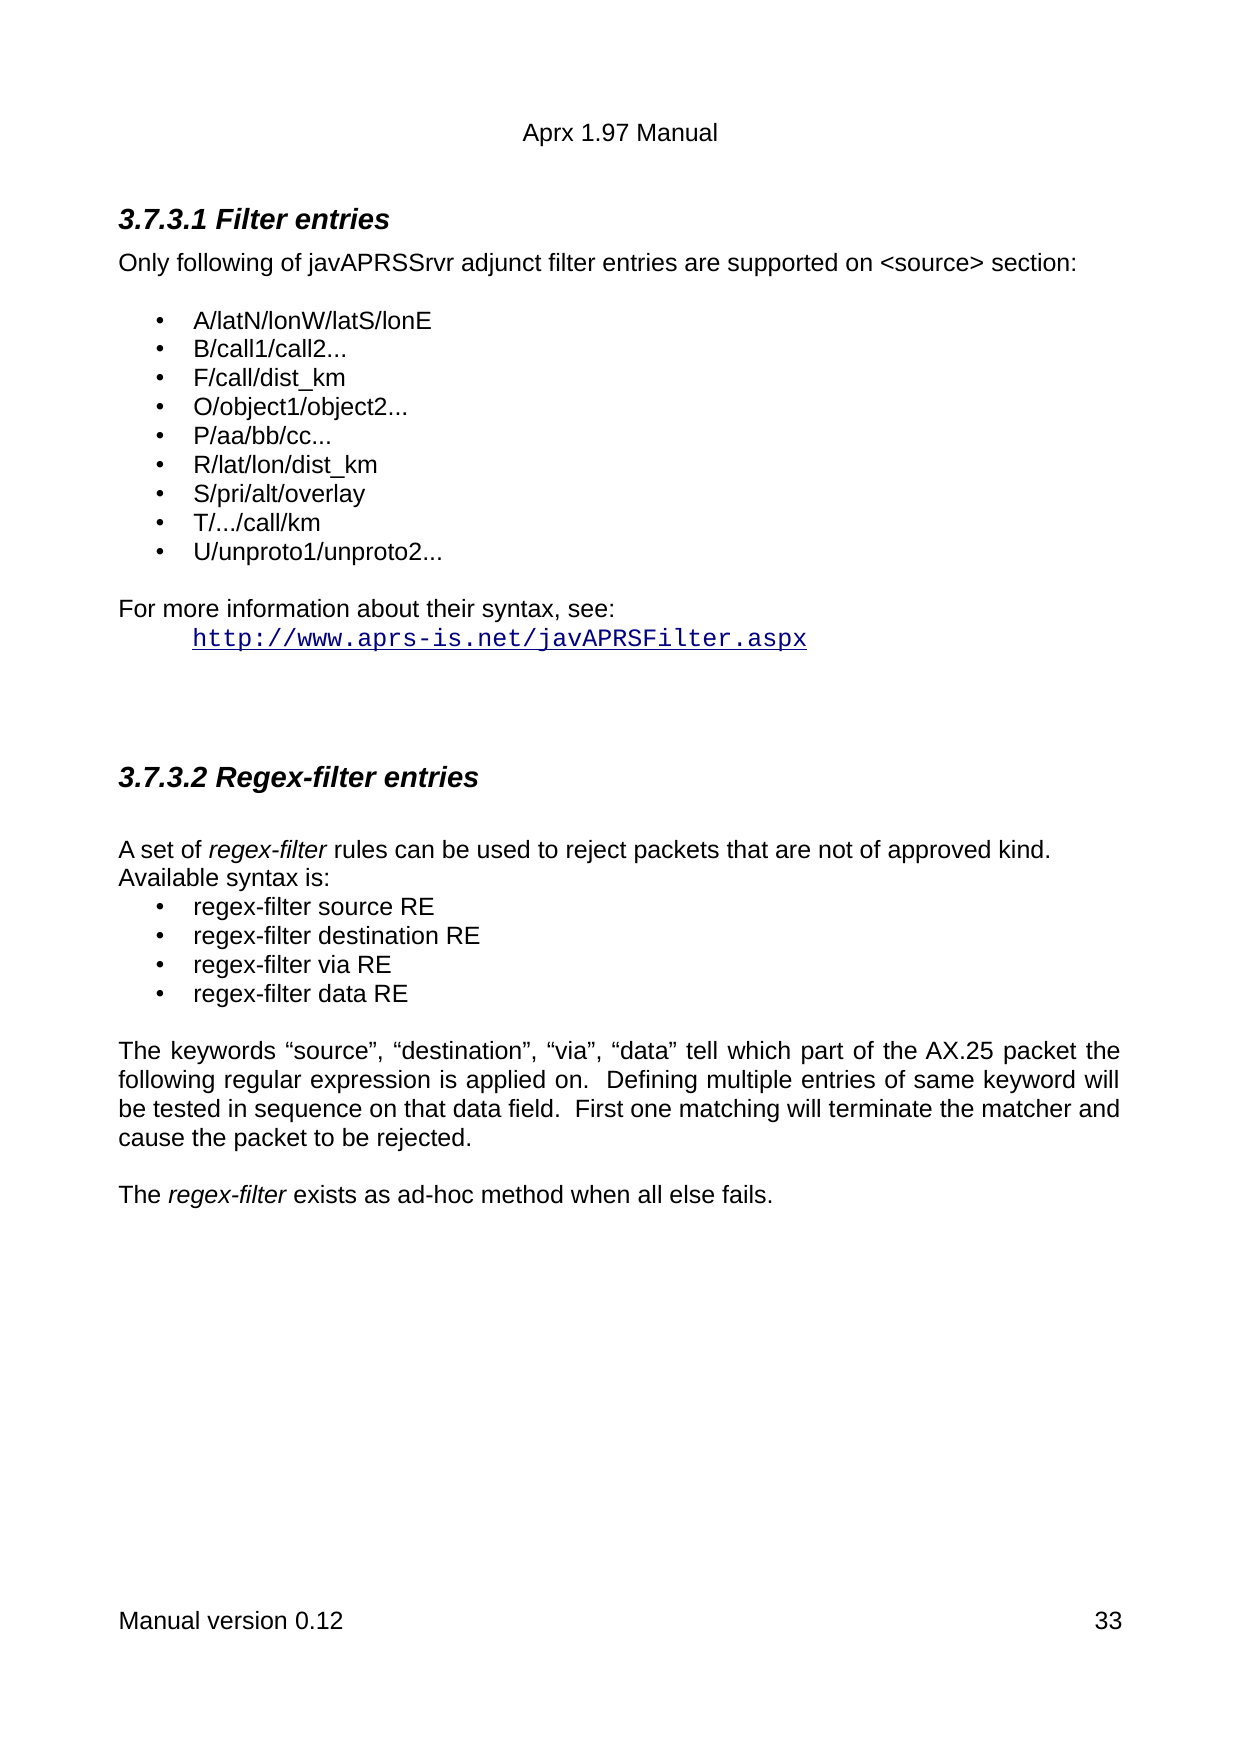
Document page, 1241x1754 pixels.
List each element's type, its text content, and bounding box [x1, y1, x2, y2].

text The keywords “source”, “destination”, “via”, “data” tell which part of the AX.25 packet the following regular expression is applied on. Defining multiple entries of same keyword will be tested in sequence on that data field. First one matching will terminate the matcher and cause the packet to be rejected. [118, 1036, 1122, 1151]
list regex-filter destination RE [156, 921, 1122, 950]
list U/unproto1/unproto2... [156, 536, 1122, 565]
list T/.../call/km [156, 508, 1122, 536]
text For more information about their syntax, see: [118, 594, 1122, 623]
list F/call/dist_km [156, 363, 1122, 392]
text Only following of javAPRSSrvr adjunct filter entries are supported on <source> section: [118, 248, 1122, 277]
list O/object1/object2... [156, 392, 1122, 421]
subtitle Regex-filter entries [118, 760, 1122, 793]
text Available syntax is: [118, 863, 1122, 892]
list P/aa/bb/cc... [156, 421, 1122, 450]
list A/latN/lonW/latS/lonE [156, 306, 1122, 334]
list R/lat/lon/dist_km [156, 450, 1122, 479]
list B/call1/call2... [156, 334, 1122, 363]
list regex-filter data RE [156, 979, 1122, 1007]
list regex-filter via RE [156, 950, 1122, 979]
subtitle Filter entries [118, 202, 1122, 236]
list regex-filter source RE [156, 892, 1122, 921]
list S/pri/alt/overlay [156, 479, 1122, 508]
text A set of regex-filter rules can be used to reject packets that are not of approved kind. [118, 834, 1122, 863]
text The regex-filter exists as ad-hoc method when all else fails. [118, 1180, 1122, 1209]
text http://www.aprs-is.net/javAPRSFilter.aspx [118, 623, 1122, 654]
